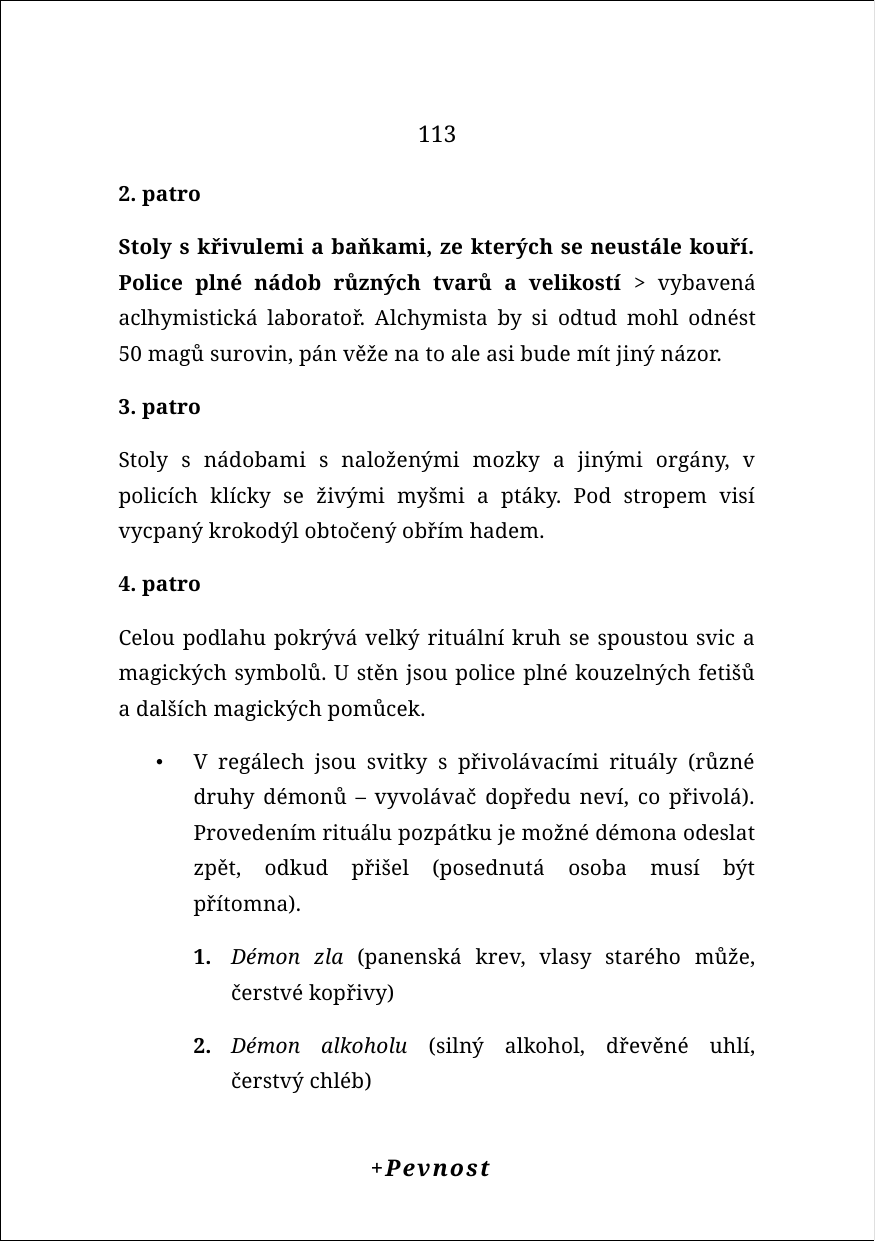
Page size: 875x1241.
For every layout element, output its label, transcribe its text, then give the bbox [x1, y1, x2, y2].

text Stoly s křivulemi a baňkami, ze kterých se neustále kouří. Police plné nádob různých tvarů a velikostí > vybavená aclhymistická laboratoř. Alchymista by si odtud mohl odnést 50 magů surovin, pán věže na to ale asi bude mít jiný názor. [118, 232, 756, 367]
list V regálech jsou svitky s přivolávacími rituály (různé druhy démonů – vyvolávač dopředu neví, co přivolá). Provedením rituálu pozpátku je možné démona odeslat zpět, odkud přišel (posednutá osoba musí být přítomna). [156, 747, 756, 917]
list Démon alkoholu (silný alkohol, dřevěné uhlí, čerstvý chléb) [193, 1031, 756, 1095]
text 2. patro [118, 179, 756, 207]
text 4. patro [118, 569, 756, 598]
text Celou podlahu pokrývá velký rituální kruh se spoustou svic a magických symbolů. U stěn jsou police plné kouzelných fetišů a dalších magických pomůcek. [118, 623, 756, 722]
text Stoly s nádobami s naloženými mozky a jinými orgány, v policích klícky se živými myšmi a ptáky. Pod stropem visí vycpaný krokodýl obtočený obřím hadem. [118, 445, 756, 545]
text 3. patro [118, 392, 756, 420]
list Démon zla (panenská krev, vlasy starého může, čerstvé kopřivy) [193, 942, 756, 1006]
